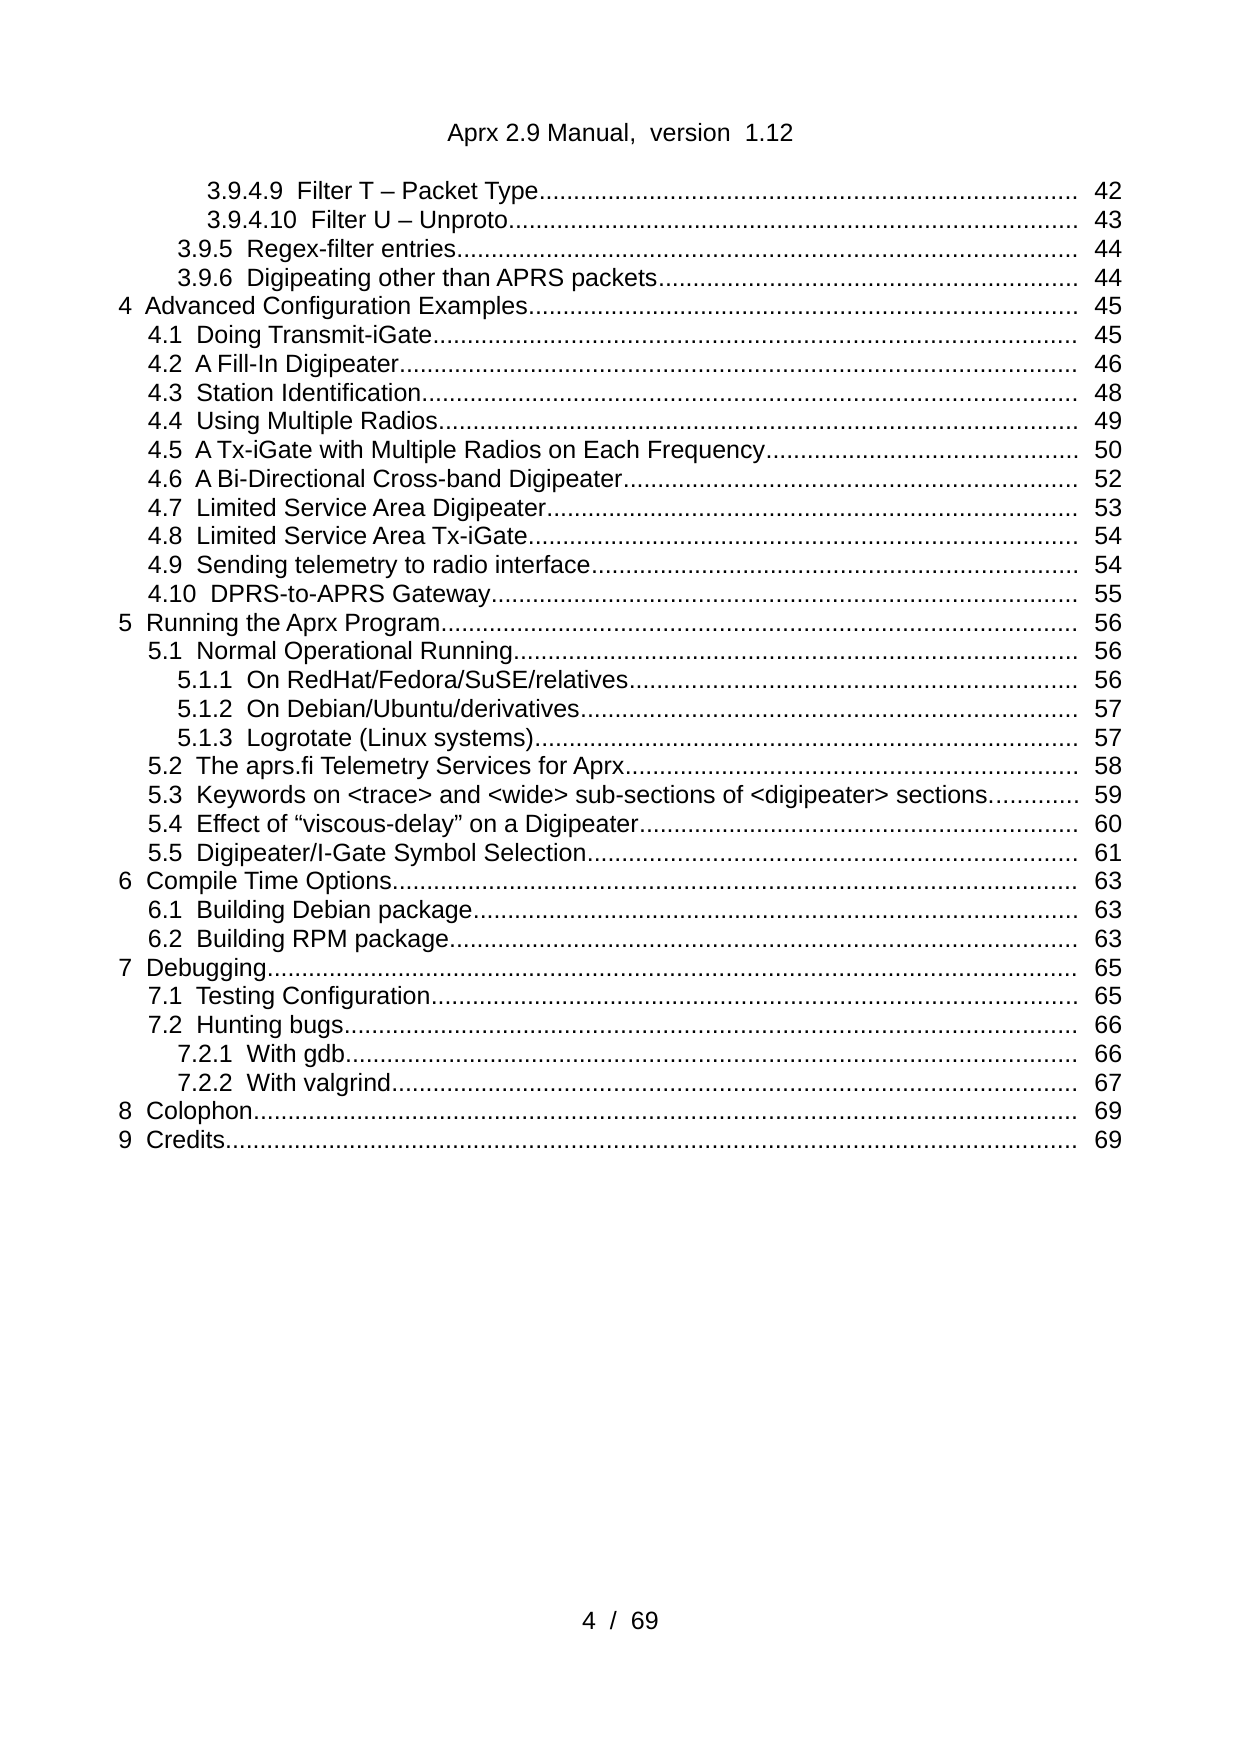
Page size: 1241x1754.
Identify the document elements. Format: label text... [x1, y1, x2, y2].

text 9 Credits 69 [118, 1125, 1122, 1154]
text 5.2 The aprs.fi Telemetry Services for Aprx 58 [148, 751, 1122, 780]
text 7 Debugging 65 [118, 953, 1122, 981]
text 7.2.1 With gdb 66 [177, 1039, 1122, 1068]
text 5.1.1 On RedHat/Fedora/SuSE/relatives 56 [177, 665, 1122, 694]
text 4.9 Sending telemetry to radio interface 54 [148, 550, 1122, 579]
text 5.5 Digipeater/I-Gate Symbol Selection 61 [148, 838, 1122, 866]
text 3.9.6 Digipeating other than APRS packets 44 [177, 263, 1122, 291]
text 5.1.2 On Debian/Ubuntu/derivatives 57 [177, 694, 1122, 723]
text 4.5 A Tx-iGate with Multiple Radios on Each Frequency 50 [148, 435, 1122, 464]
text 4.8 Limited Service Area Tx-iGate 54 [148, 521, 1122, 550]
text 5.3 Keywords on <trace> and <wide> sub-sections of <digipeater> sections. 59 [148, 780, 1122, 809]
text 5.4 Effect of “viscous-delay” on a Digipeater 60 [148, 809, 1122, 838]
text 4.2 A Fill-In Digipeater 46 [148, 349, 1122, 378]
text 5 Running the Aprx Program 56 [118, 608, 1122, 636]
text 4.7 Limited Service Area Digipeater 53 [148, 493, 1122, 521]
text 7.2.2 With valgrind 67 [177, 1068, 1122, 1096]
text 7.2 Hunting bugs 66 [148, 1010, 1122, 1039]
text 4.3 Station Identification 48 [148, 378, 1122, 406]
text 6 Compile Time Options 63 [118, 866, 1122, 895]
text 4.1 Doing Transmit-iGate 45 [148, 320, 1122, 349]
text 5.1.3 Logrotate (Linux systems) 57 [177, 723, 1122, 751]
text 3.9.5 Regex-filter entries 44 [177, 234, 1122, 263]
text 7.1 Testing Configuration 65 [148, 981, 1122, 1010]
text 8 Colophon 69 [118, 1096, 1122, 1125]
text 5.1 Normal Operational Running 56 [148, 636, 1122, 665]
text 4.4 Using Multiple Radios 49 [148, 406, 1122, 435]
text 4.6 A Bi-Directional Cross-band Digipeater 52 [148, 464, 1122, 493]
text 6.1 Building Debian package 63 [148, 895, 1122, 924]
text 3.9.4.9 Filter T – Packet Type 42 [207, 176, 1122, 205]
text 4 Advanced Configuration Examples 45 [118, 291, 1122, 320]
text 3.9.4.10 Filter U – Unproto 43 [207, 205, 1122, 234]
text 6.2 Building RPM package 63 [148, 924, 1122, 953]
text 4.10 DPRS-to-APRS Gateway 55 [148, 579, 1122, 608]
